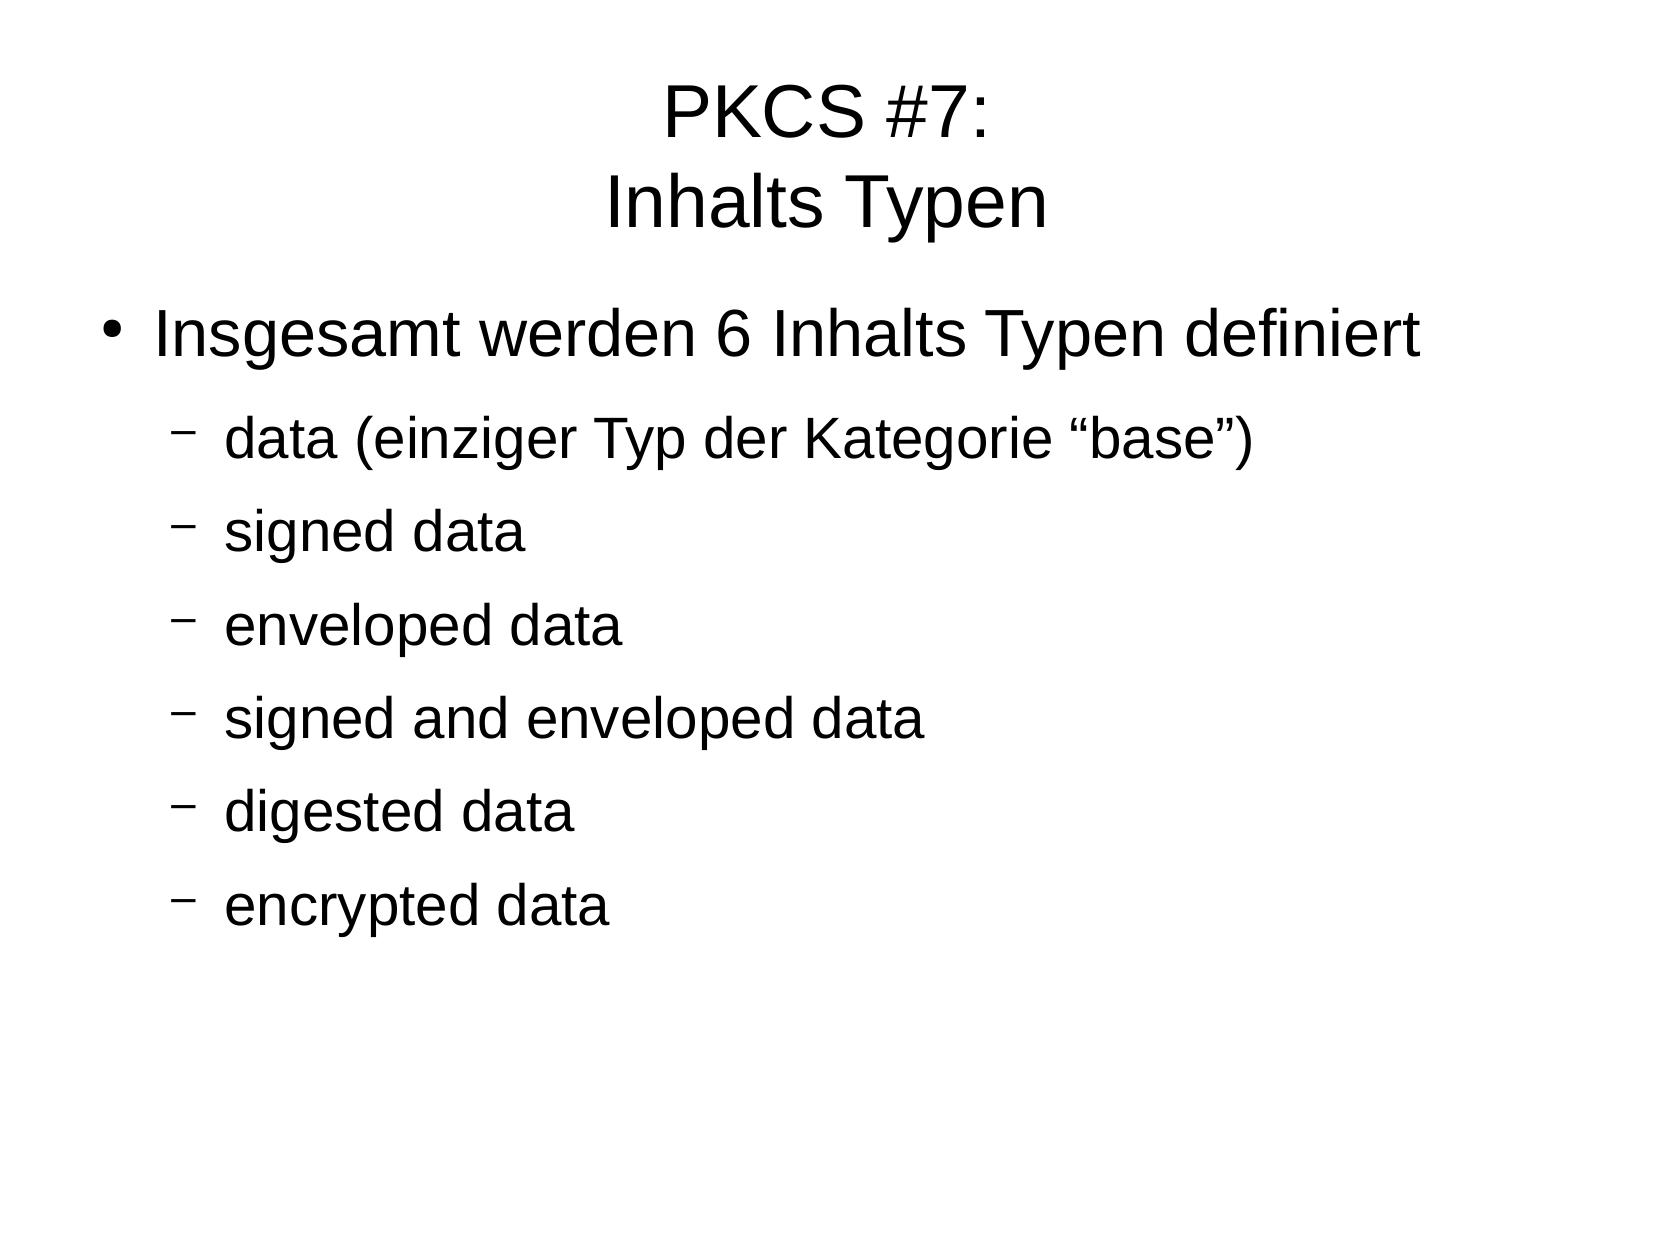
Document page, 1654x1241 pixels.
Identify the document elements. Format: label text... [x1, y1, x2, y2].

list Insgesamt werden 6 Inhalts Typen definiert data (einziger Typ der Kategorie “base”) signed data enveloped data signed and enveloped data digested data encrypted data [82, 290, 1571, 1010]
title PKCS #7: Inhalts Typen [82, 62, 1571, 243]
